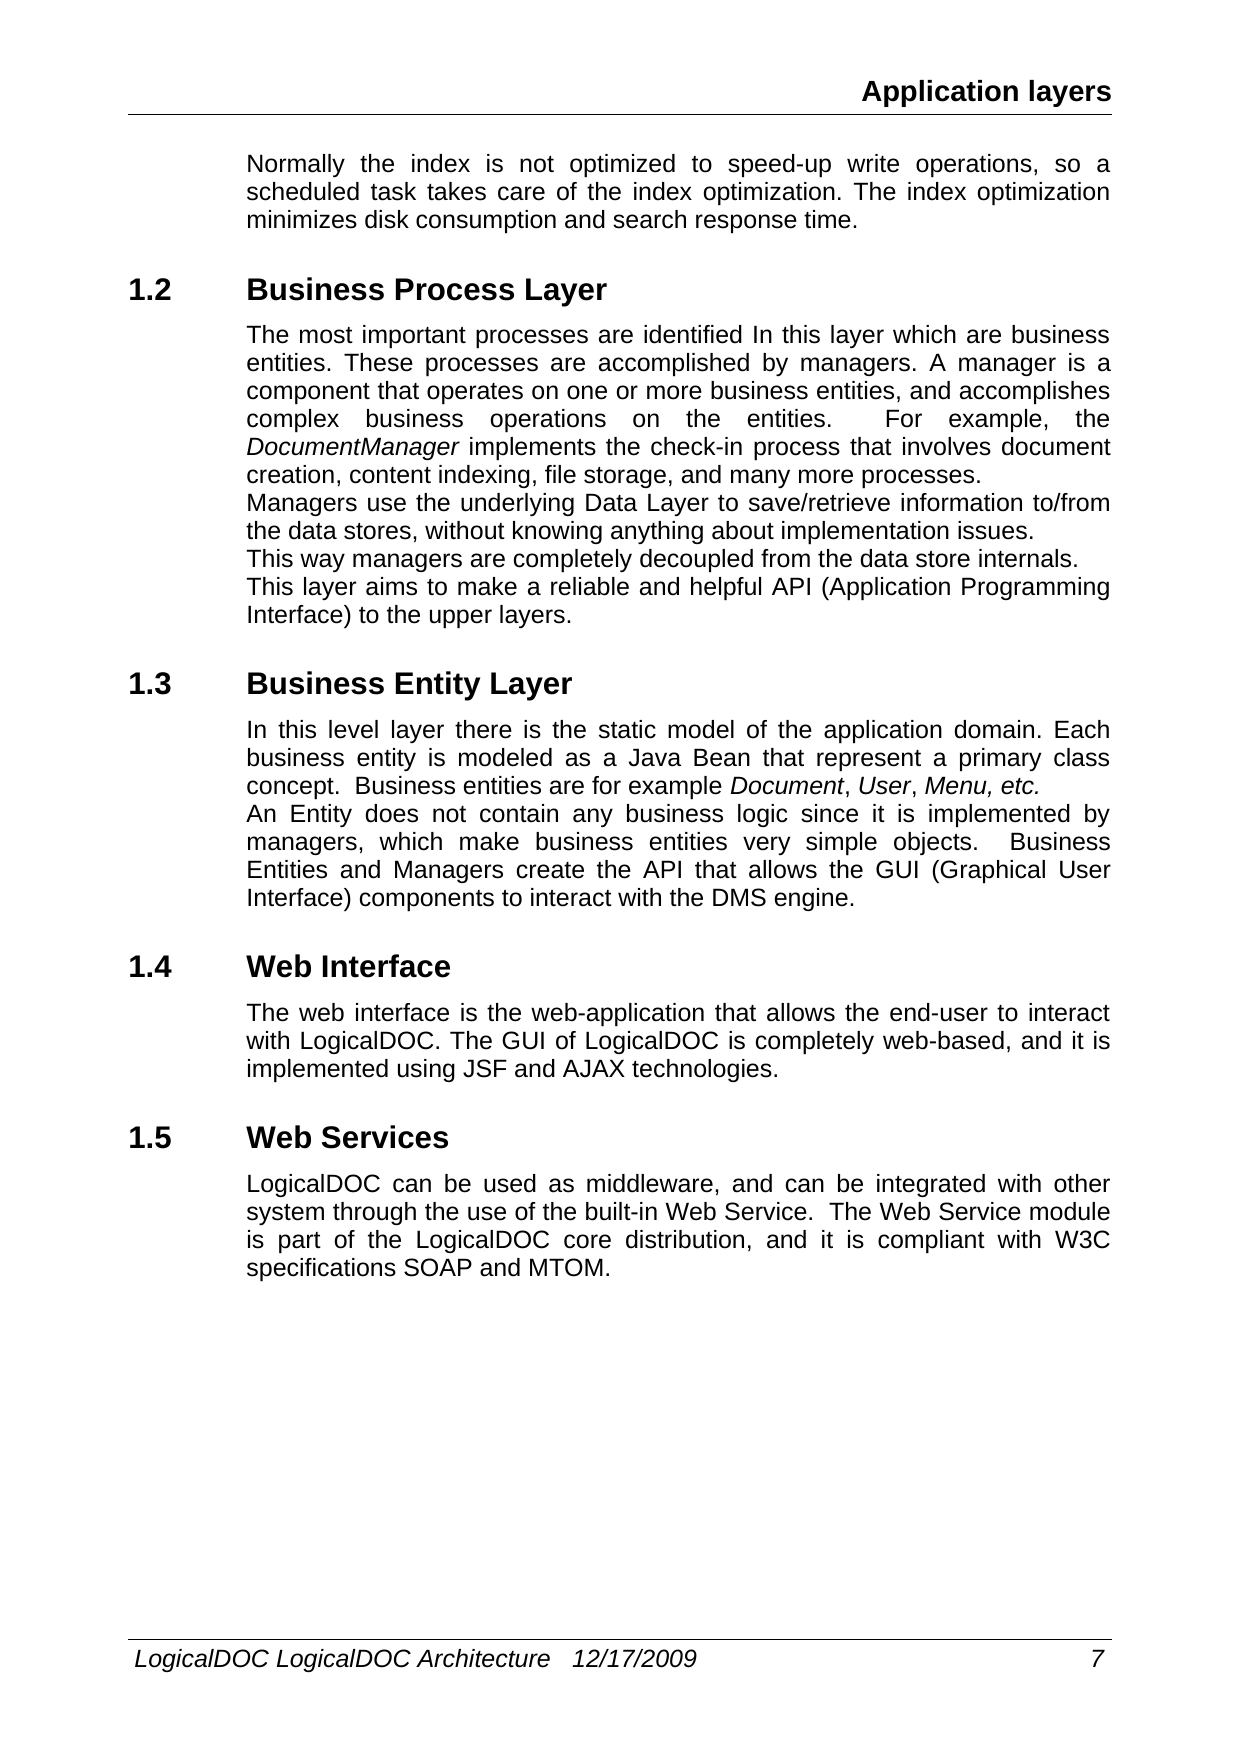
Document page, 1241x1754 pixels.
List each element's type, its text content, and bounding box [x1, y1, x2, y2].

text LogicalDOC can be used as middleware, and can be integrated with other system through the use of the built-in Web Service. The Web Service module is part of the LogicalDOC core distribution, and it is compliant with W3C specifications SOAP and MTOM. [246, 1170, 1112, 1282]
text Normally the index is not optimized to speed-up write operations, so a scheduled task takes care of the index optimization. The index optimization minimizes disk consumption and search response time. [246, 150, 1112, 234]
text An Entity does not contain any business logic since it is implemented by managers, which make business entities very simple objects. Business Entities and Managers create the API that allows the GUI (Graphical User Interface) components to interact with the DMS engine. [246, 799, 1112, 911]
text This layer aims to make a reliable and helpful API (Application Programming Interface) to the upper layers. [246, 572, 1112, 628]
text The web interface is the web-application that allows the end-user to interact with LogicalDOC. The GUI of LogicalDOC is completely web-based, and it is implemented using JSF and AJAX technologies. [246, 999, 1112, 1082]
subtitle Business Process Layer [128, 272, 1112, 306]
subtitle Business Entity Layer [128, 666, 1112, 701]
text In this level layer there is the static model of the application domain. Each business entity is modeled as a Java Bean that represent a primary class concept. Business entities are for example Document, User, Menu, etc. [246, 716, 1112, 799]
text The most important processes are identified In this layer which are business entities. These processes are accomplished by managers. A manager is a component that operates on one or more business entities, and accomplishes complex business operations on the entities. For example, the DocumentManager implements the check-in process that involves document creation, content indexing, file storage, and many more processes. [246, 321, 1112, 489]
subtitle Web Interface [128, 949, 1112, 984]
text Managers use the underlying Data Layer to save/retrieve information to/from the data stores, without knowing anything about implementation issues. [246, 489, 1112, 544]
text This way managers are completely decoupled from the data store internals. [246, 544, 1112, 572]
subtitle Web Services [128, 1120, 1112, 1155]
